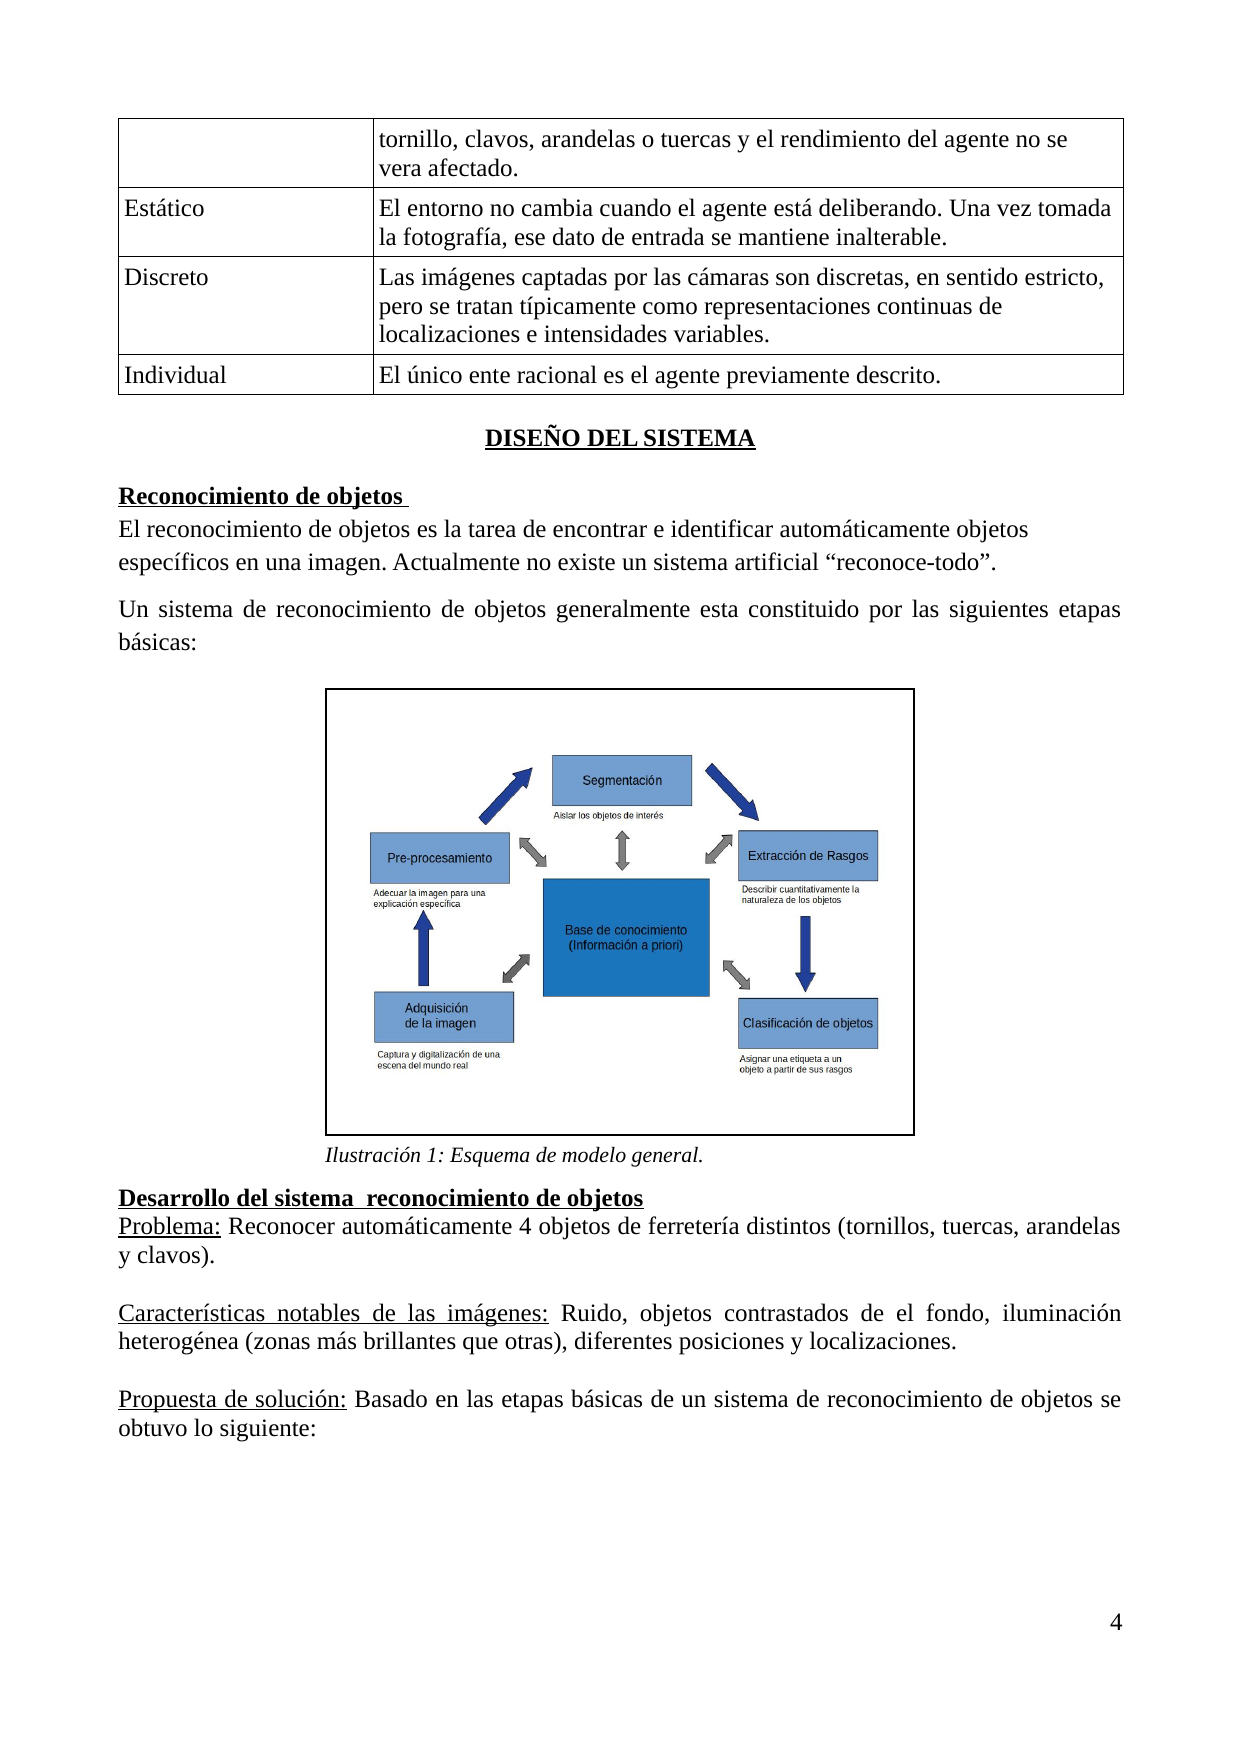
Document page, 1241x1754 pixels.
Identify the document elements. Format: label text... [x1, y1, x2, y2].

text Problema: Reconocer automáticamente 4 objetos de ferretería distintos (tornillos, tuercas, arandelas y clavos). [118, 1211, 1122, 1269]
text [327, 690, 913, 1134]
text Ilustración 1: Esquema de modelo general. [325, 1136, 915, 1167]
table_cell El entorno no cambia cuando el agente está deliberando. Una vez tomada la fotografía, ese dato de entrada se mantiene inalterable. [374, 188, 1123, 256]
table_cell Estático [119, 188, 373, 256]
table_cell Individual [119, 355, 373, 394]
text Reconocimiento de objetos El reconocimiento de objetos es la tarea de encontrar e identificar automáticamente objetos específicos en una imagen. Actualmente no existe un sistema artificial “reconoce-todo”. [118, 481, 1122, 576]
table_cell Las imágenes captadas por las cámaras son discretas, en sentido estricto, pero se tratan típicamente como representaciones continuas de localizaciones e intensidades variables. [374, 257, 1123, 354]
text DISEÑO DEL SISTEMA [118, 423, 1122, 452]
table_cell El único ente racional es el agente previamente descrito. [374, 355, 1123, 394]
table_cell tornillo, clavos, arandelas o tuercas y el rendimiento del agente no se vera afectado. [374, 119, 1123, 187]
table_cell Discreto [119, 257, 373, 354]
text Propuesta de solución: Basado en las etapas básicas de un sistema de reconocimiento de objetos se obtuvo lo siguiente: [118, 1384, 1122, 1441]
table_cell [119, 119, 373, 187]
text Desarrollo del sistema reconocimiento de objetos [118, 1183, 1122, 1211]
picture [330, 692, 911, 1132]
text Un sistema de reconocimiento de objetos generalmente esta constituido por las siguientes etapas básicas: [118, 594, 1122, 656]
text Características notables de las imágenes: Ruido, objetos contrastados de el fondo, iluminación heterogénea (zonas más brillantes que otras), diferentes posiciones y localizaciones. [118, 1298, 1122, 1355]
